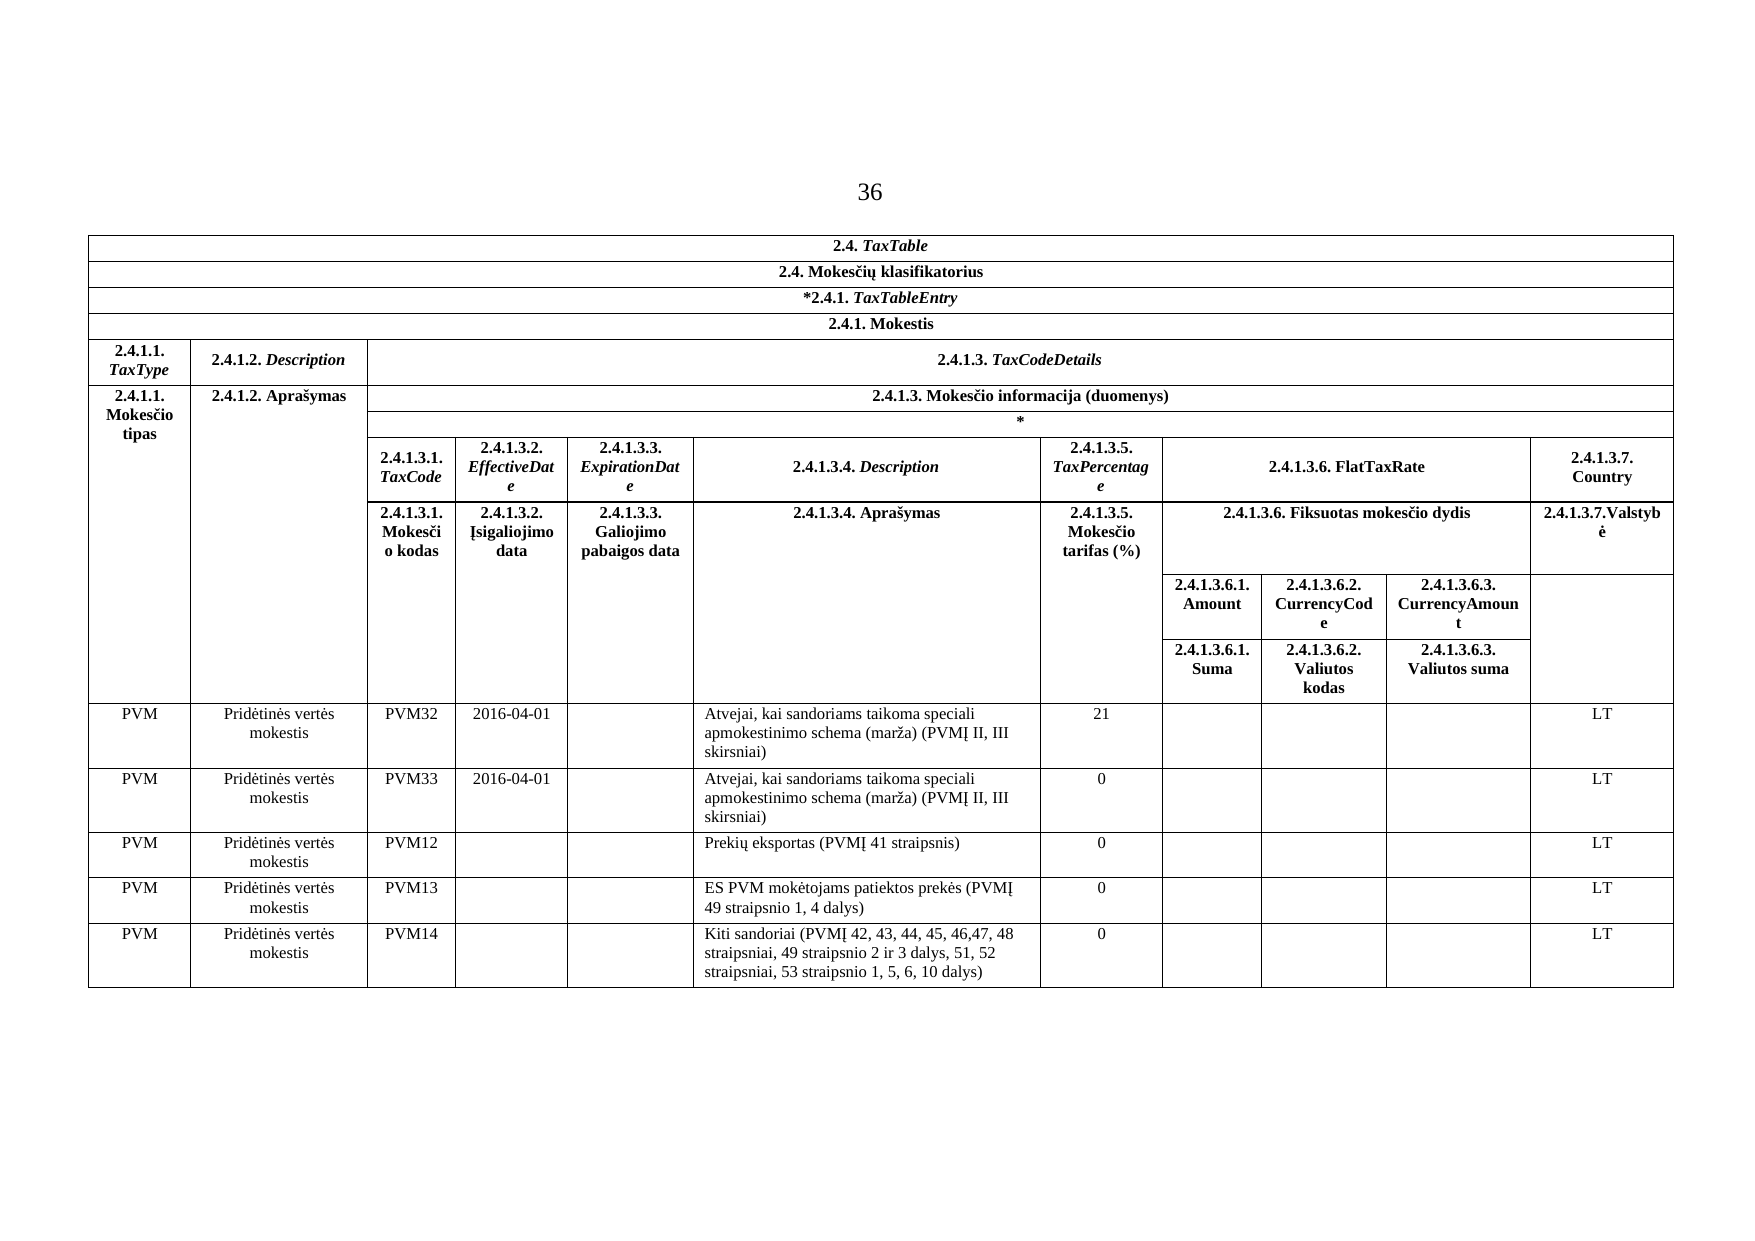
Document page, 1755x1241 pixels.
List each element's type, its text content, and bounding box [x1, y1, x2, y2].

table_cell 2.4.1.3.1. Mokesčio kodas [368, 503, 455, 703]
table_cell [1163, 878, 1261, 922]
table_cell PVM [89, 833, 190, 877]
table_cell * [368, 412, 1673, 437]
table_cell PVM14 [368, 924, 455, 987]
table_cell [1262, 833, 1386, 877]
table_cell [1163, 924, 1261, 987]
table_cell 2.4.1.3.6. FlatTaxRate [1163, 438, 1530, 501]
table_cell PVM [89, 878, 190, 922]
table_cell [456, 924, 567, 987]
table_cell LT [1531, 704, 1673, 767]
table_cell 2.4.1.3.2. Įsigaliojimo data [456, 503, 567, 703]
table_cell [1163, 769, 1261, 832]
table_cell Pridėtinės vertės mokestis [191, 704, 367, 767]
table_cell Pridėtinės vertės mokestis [191, 833, 367, 877]
table_cell [1387, 924, 1530, 987]
table_cell 0 [1041, 878, 1162, 922]
table_cell PVM32 [368, 704, 455, 767]
table_cell [1163, 833, 1261, 877]
table_cell 2.4.1.1. TaxType [89, 340, 190, 384]
table_cell 2.4.1.3.6.2. CurrencyCode [1262, 575, 1386, 638]
table_cell Pridėtinės vertės mokestis [191, 878, 367, 922]
table_cell LT [1531, 769, 1673, 832]
table_cell 2.4.1.3.3. ExpirationDate [568, 438, 693, 501]
table_cell [1262, 769, 1386, 832]
table_cell 2.4. Mokesčių klasifikatorius [89, 262, 1673, 287]
table_cell 0 [1041, 769, 1162, 832]
table_cell PVM [89, 924, 190, 987]
table_cell [568, 924, 693, 987]
table_cell [1262, 878, 1386, 922]
table_cell 2.4.1.3.6.1. Suma [1163, 640, 1261, 703]
table_cell Kiti sandoriai (PVMĮ 42, 43, 44, 45, 46,47, 48 straipsniai, 49 straipsnio 2 ir 3 dalys, 51, 52 straipsniai, 53 straipsnio 1, 5, 6, 10 dalys) [694, 924, 1040, 987]
table_cell Prekių eksportas (PVMĮ 41 straipsnis) [694, 833, 1040, 877]
table_cell 2.4.1. Mokestis [89, 314, 1673, 339]
table_cell [1262, 704, 1386, 767]
table_cell PVM [89, 704, 190, 767]
table_cell LT [1531, 878, 1673, 922]
table_cell PVM33 [368, 769, 455, 832]
table_cell Pridėtinės vertės mokestis [191, 769, 367, 832]
table_cell LT [1531, 833, 1673, 877]
table_cell [568, 833, 693, 877]
table_cell [568, 769, 693, 832]
table_cell 2.4.1.3.6.3. CurrencyAmount [1387, 575, 1530, 638]
table_cell 2.4.1.3.6.3. Valiutos suma [1387, 640, 1530, 703]
table_cell Pridėtinės vertės mokestis [191, 924, 367, 987]
table_cell 2.4.1.1. Mokesčio tipas [89, 386, 190, 703]
table_cell 2.4.1.3.5. Mokesčio tarifas (%) [1041, 503, 1162, 703]
table_cell [1531, 575, 1673, 703]
table_cell [1387, 704, 1530, 767]
table_cell [1387, 878, 1530, 922]
table_cell 2.4.1.3.5. TaxPercentage [1041, 438, 1162, 501]
table_cell PVM12 [368, 833, 455, 877]
table_cell 2.4.1.3.4. Description [694, 438, 1040, 501]
table_cell 21 [1041, 704, 1162, 767]
table_cell 2.4.1.3. Mokesčio informacija (duomenys) [368, 386, 1673, 411]
table_cell 2.4.1.2. Aprašymas [191, 386, 367, 703]
table_cell 2.4.1.3.3. Galiojimo pabaigos data [568, 503, 693, 703]
table_cell 2.4.1.2. Description [191, 340, 367, 384]
table_cell 2.4.1.3.6.1. Amount [1163, 575, 1261, 638]
table_cell [1387, 769, 1530, 832]
table_cell 2.4.1.3.7. Country [1531, 438, 1673, 501]
table_cell 2.4.1.3. TaxCodeDetails [368, 340, 1673, 384]
table_cell *2.4.1. TaxTableEntry [89, 288, 1673, 313]
table_cell 2.4.1.3.4. Aprašymas [694, 503, 1040, 703]
table_cell [456, 878, 567, 922]
table_cell Atvejai, kai sandoriams taikoma speciali apmokestinimo schema (marža) (PVMĮ II, III skirsniai) [694, 704, 1040, 767]
table_cell [1387, 833, 1530, 877]
table_cell 2016-04-01 [456, 704, 567, 767]
table_cell 2.4.1.3.2. EffectiveDate [456, 438, 567, 501]
table_cell ES PVM mokėtojams patiektos prekės (PVMĮ 49 straipsnio 1, 4 dalys) [694, 878, 1040, 922]
table_cell 2.4.1.3.6.2. Valiutos kodas [1262, 640, 1386, 703]
table_header 2.4. TaxTable [89, 236, 1673, 261]
table_cell 2016-04-01 [456, 769, 567, 832]
table_cell 2.4.1.3.1. TaxCode [368, 438, 455, 501]
table_cell [568, 878, 693, 922]
table_cell 0 [1041, 924, 1162, 987]
table_cell Atvejai, kai sandoriams taikoma speciali apmokestinimo schema (marža) (PVMĮ II, III skirsniai) [694, 769, 1040, 832]
table_cell [1262, 924, 1386, 987]
table_cell LT [1531, 924, 1673, 987]
table_cell 2.4.1.3.6. Fiksuotas mokesčio dydis [1163, 503, 1530, 574]
table_cell PVM [89, 769, 190, 832]
table_cell PVM13 [368, 878, 455, 922]
table_cell [1163, 704, 1261, 767]
table_cell [568, 704, 693, 767]
table_cell [456, 833, 567, 877]
table_cell 2.4.1.3.7.Valstybė [1531, 503, 1673, 574]
table_cell 0 [1041, 833, 1162, 877]
